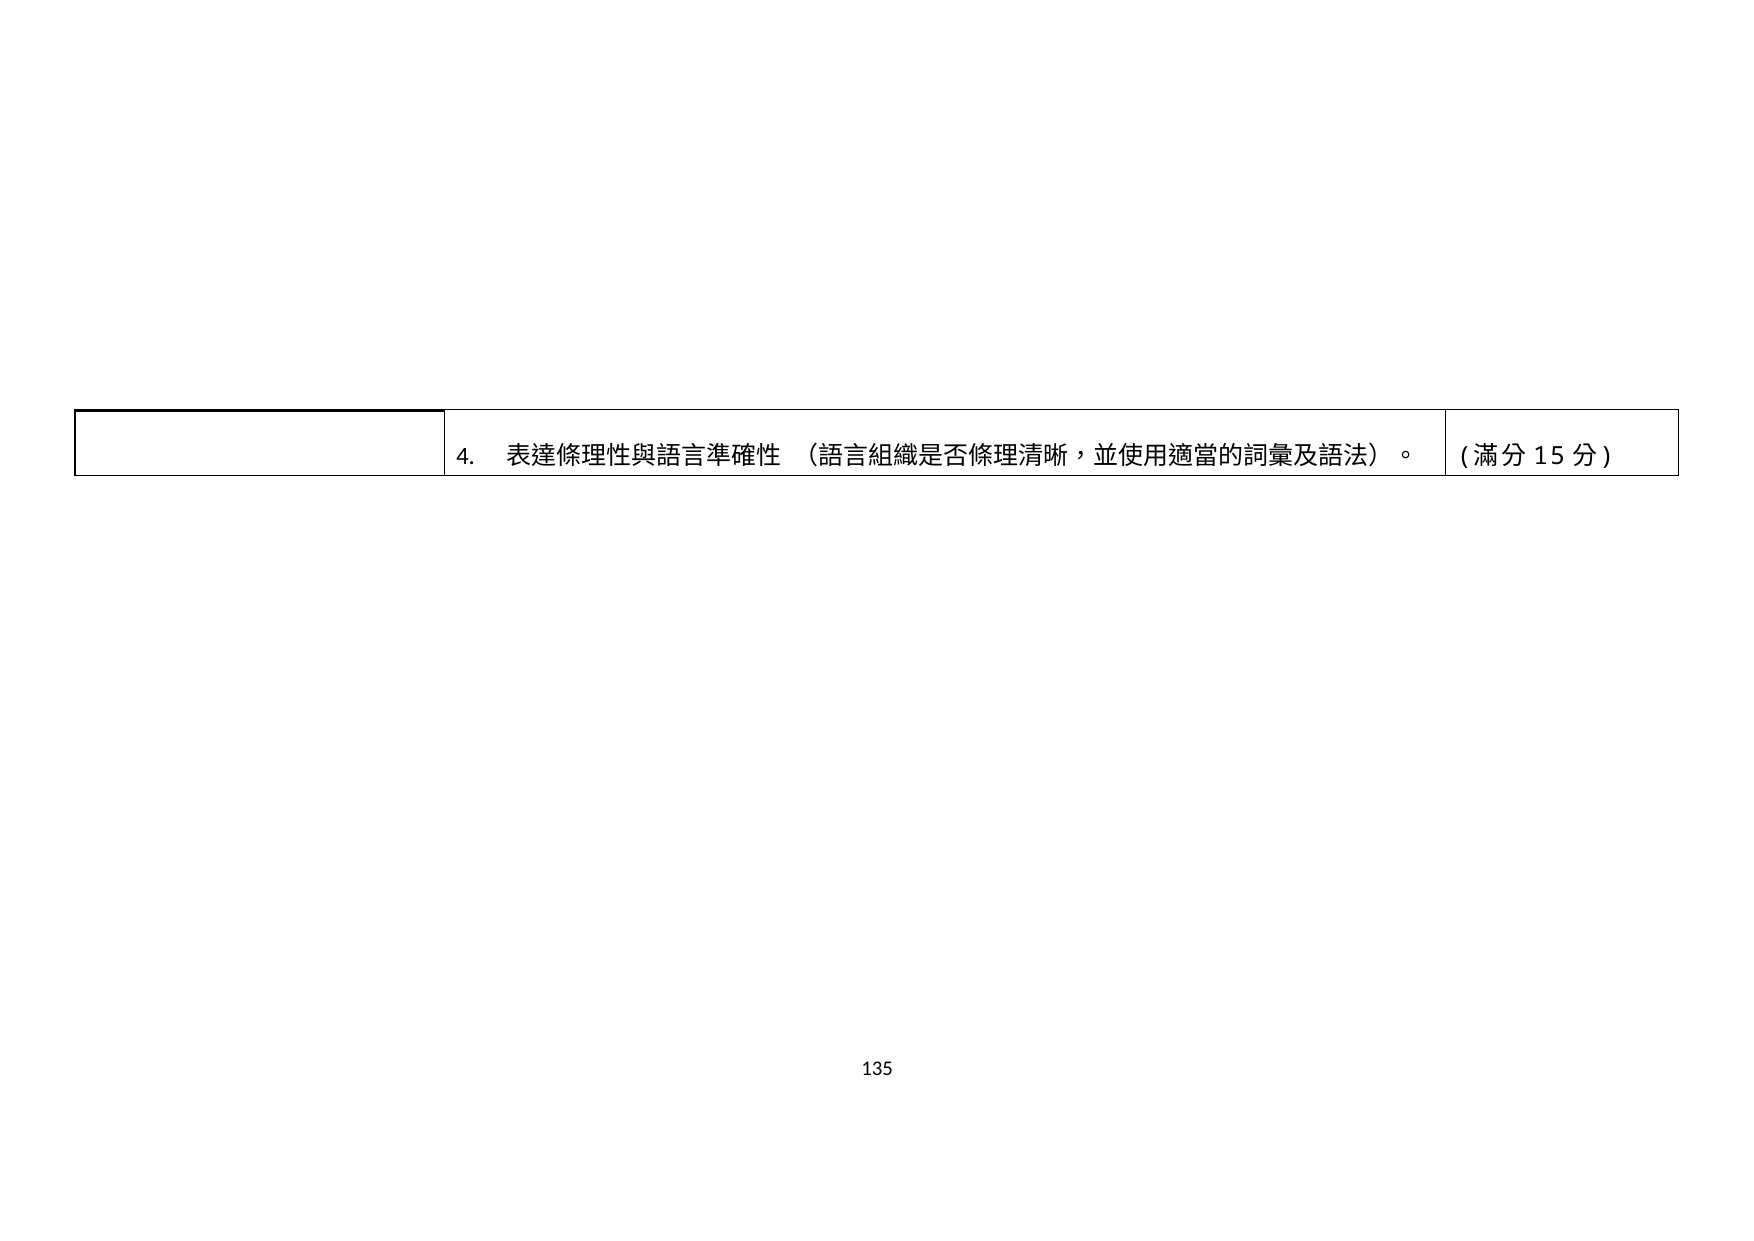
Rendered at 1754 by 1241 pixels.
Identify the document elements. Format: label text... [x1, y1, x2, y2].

table_cell [76, 412, 444, 474]
table_cell 表達條理性與語言準確性 （語言組織是否條理清晰，並使用適當的詞彙及語法）。 [445, 410, 1445, 474]
table_cell (滿分15分) [1446, 410, 1678, 474]
